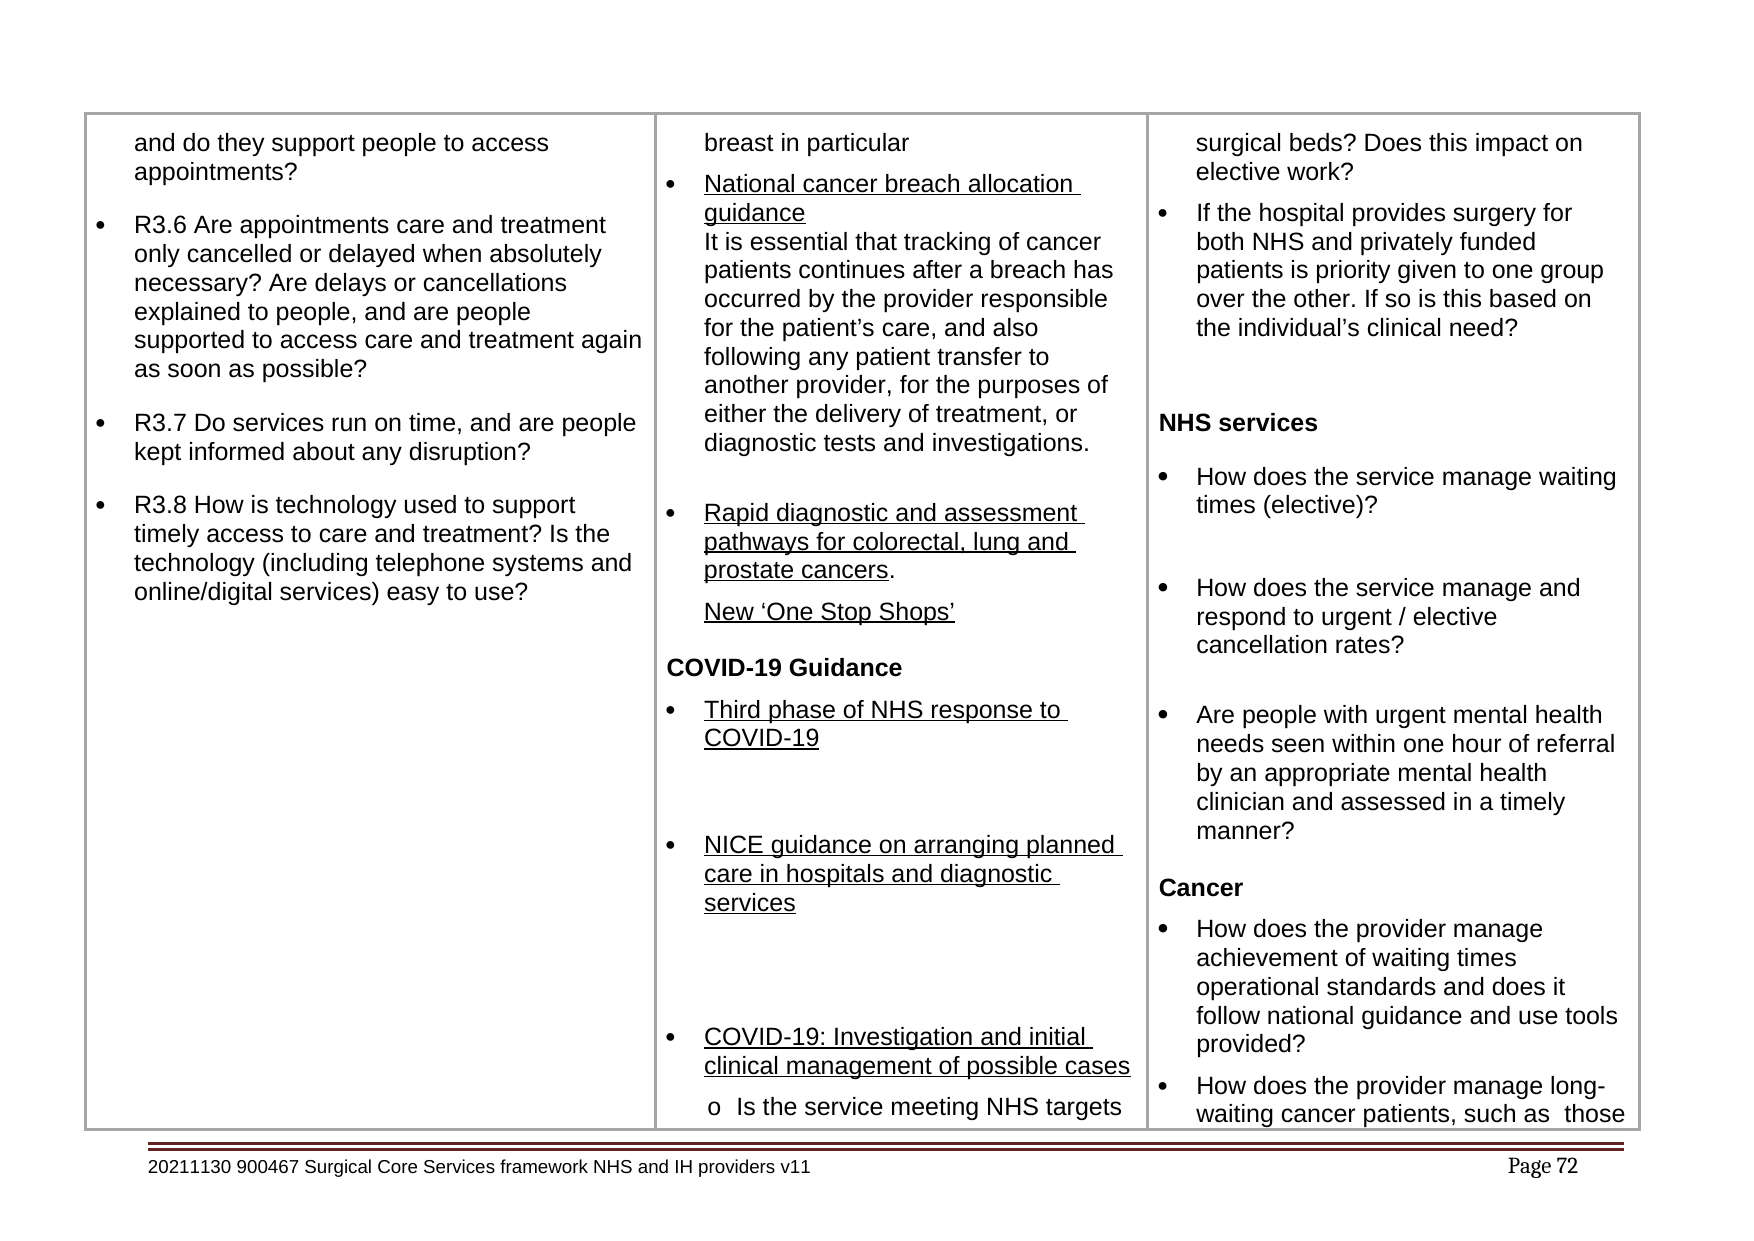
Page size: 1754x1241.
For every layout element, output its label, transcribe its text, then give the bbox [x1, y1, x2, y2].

table_cell surgical beds? Does this impact on elective work? If the hospital provides surgery for both NHS and privately funded patients is priority given to one group over the other. If so is this based on the individual’s clinical need? NHS services How does the service manage waiting times (elective)? How does the service manage and respond to urgent / elective cancellation rates? Are people with urgent mental health needs seen within one hour of referral by an appropriate mental health clinician and assessed in a timely manner? Cancer How does the provider manage achievement of waiting times operational standards and does it follow national guidance and use tools provided? How does the provider manage long-waiting cancer patients, such as those [1149, 115, 1638, 1128]
table_cell and do they support people to access appointments? R3.6 Are appointments care and treatment only cancelled or delayed when absolutely necessary? Are delays or cancellations explained to people, and are people supported to access care and treatment again as soon as possible? R3.7 Do services run on time, and are people kept informed about any disruption? R3.8 How is technology used to support timely access to care and treatment? Is the technology (including telephone systems and online/digital services) easy to use? [87, 115, 654, 1128]
table_cell breast in particular National cancer breach allocation guidance It is essential that tracking of cancer patients continues after a breach has occurred by the provider responsible for the patient’s care, and also following any patient transfer to another provider, for the purposes of either the delivery of treatment, or diagnostic tests and investigations. Rapid diagnostic and assessment pathways for colorectal, lung and prostate cancers. New ‘One Stop Shops’ COVID-19 Guidance Third phase of NHS response to COVID-19 NICE guidance on arranging planned care in hospitals and diagnostic services COVID-19: Investigation and initial clinical management of possible cases Is the service meeting NHS targets [657, 115, 1146, 1128]
